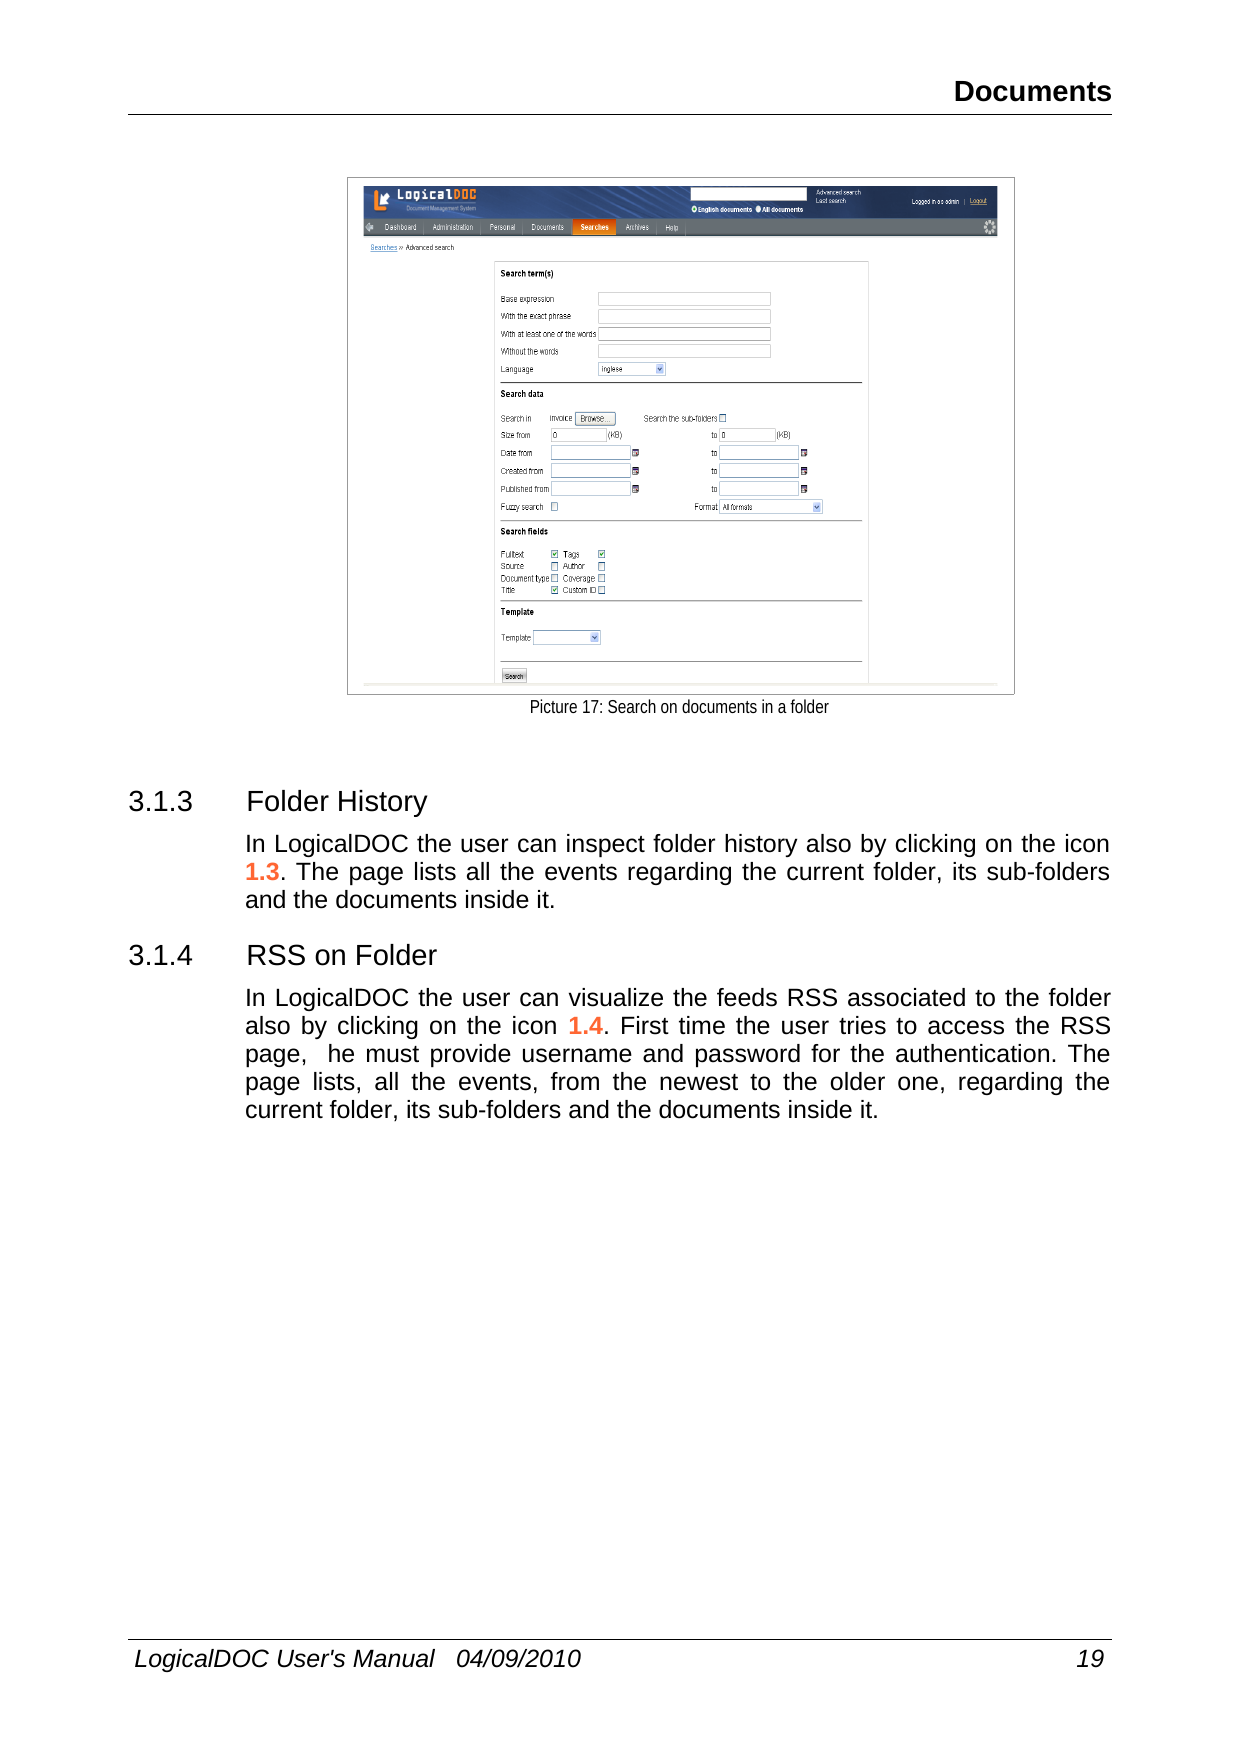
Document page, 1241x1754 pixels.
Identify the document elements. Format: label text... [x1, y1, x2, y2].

text Picture 17: Search on documents in a folder [347, 695, 1011, 717]
subtitle RSS on Folder [128, 939, 1112, 971]
subtitle Folder History [128, 785, 1112, 818]
picture [363, 186, 998, 686]
text In LogicalDOC the user can inspect folder history also by clicking on the icon 1.3. The page lists all the events regarding the current folder, its sub-folders and the documents inside it. [245, 830, 1112, 914]
text In LogicalDOC the user can visualize the feeds RSS associated to the folder also by clicking on the icon 1.4. First time the user tries to access the RSS page, he must provide username and password for the authentication. The page lists, all the events, from the newest to the older one, regarding the current folder, its sub-folders and the documents inside it. [245, 984, 1112, 1123]
